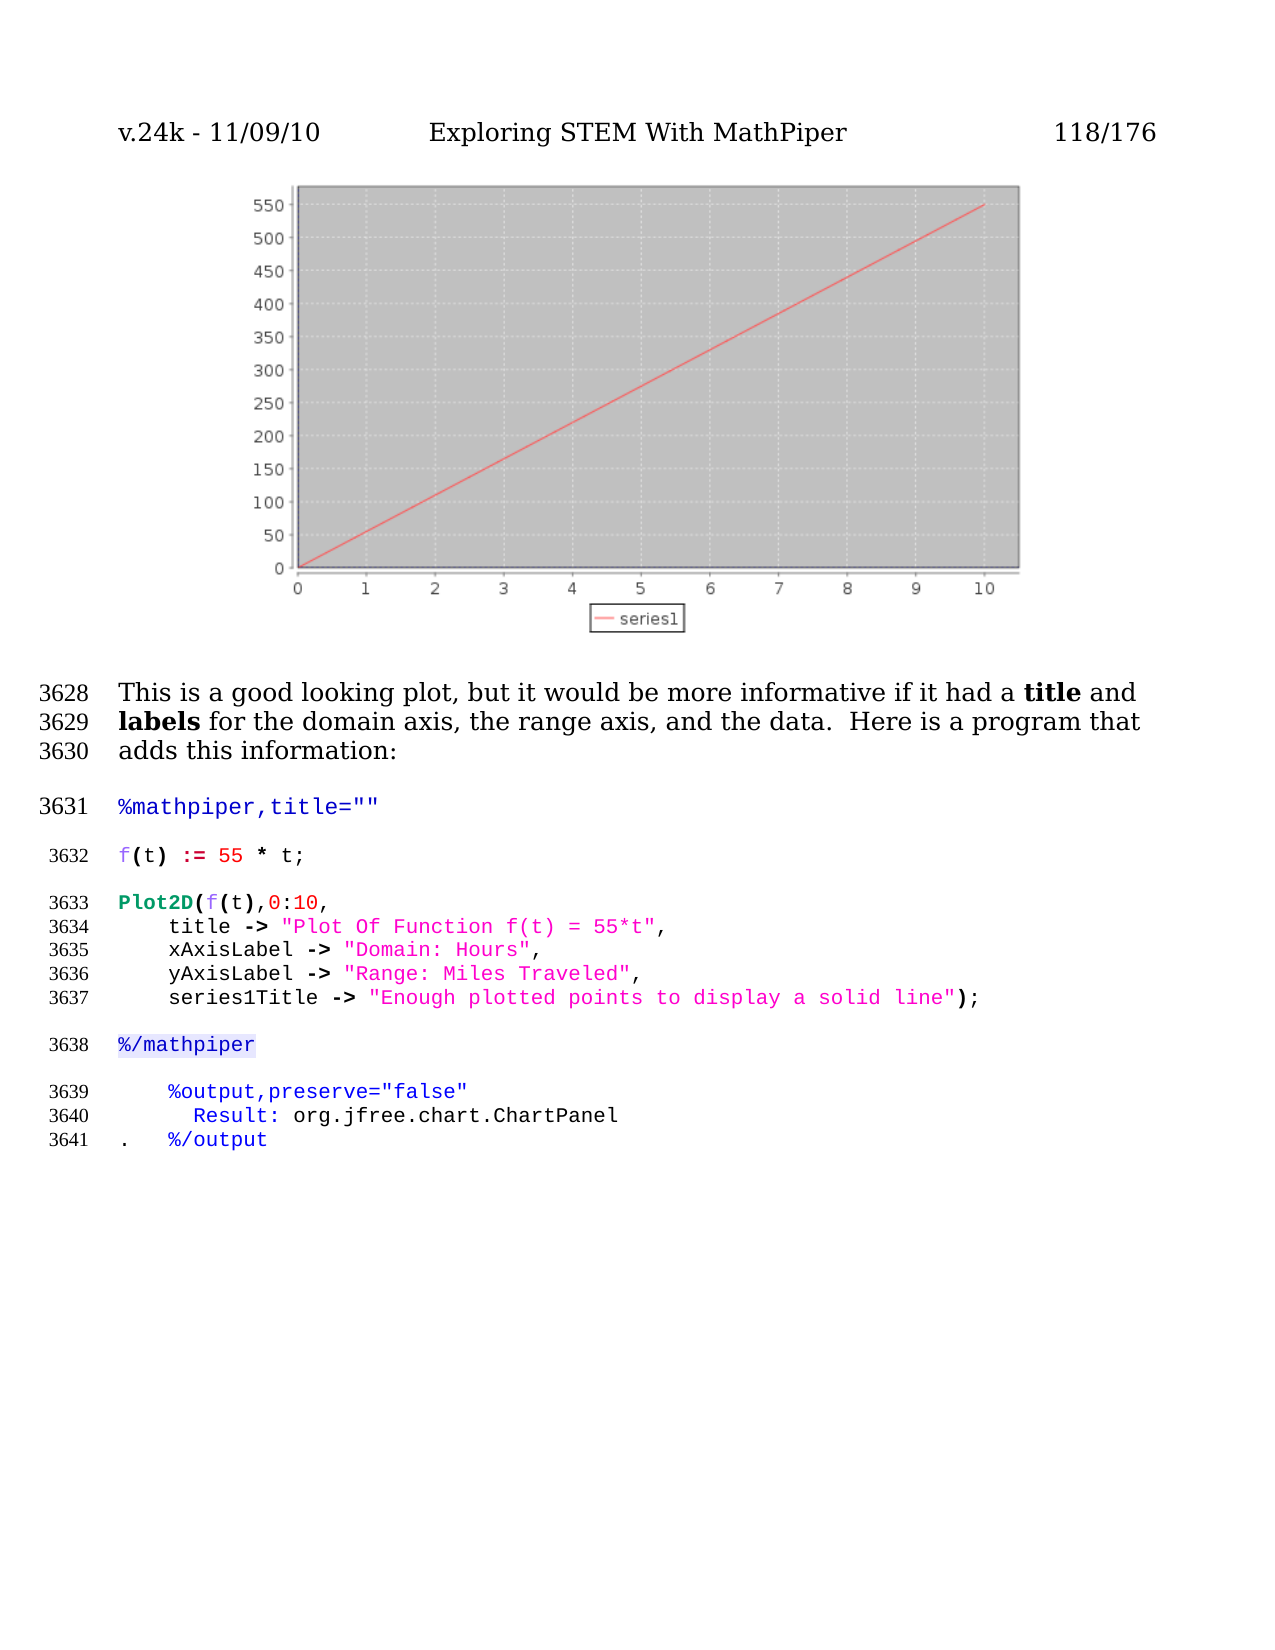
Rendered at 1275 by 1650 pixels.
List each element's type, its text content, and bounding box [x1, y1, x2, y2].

text yAxisLabel -> "Range: Miles Traveled", [118, 963, 1157, 987]
text title -> "Plot Of Function f(t) = 55*t", [118, 916, 1157, 939]
text %/mathpiper [118, 1034, 1157, 1058]
picture [240, 176, 1035, 634]
text xAxisLabel -> "Domain: Hours", [118, 939, 1157, 963]
text %mathpiper,title="" [118, 795, 1157, 821]
text Result: org.jfree.chart.ChartPanel [118, 1105, 1157, 1128]
text . %/output [118, 1128, 1157, 1152]
text %output,preserve="false" [118, 1081, 1157, 1105]
text series1Title -> "Enough plotted points to display a solid line"); [118, 987, 1157, 1010]
text This is a good looking plot, but it would be more informative if it had a title and labels for the domain axis, the range axis, and the data. Here is a program that adds this information: [118, 678, 1157, 766]
text Plot2D(f(t),0:10, [118, 892, 1157, 916]
text f(t) := 55 * t; [118, 845, 1157, 868]
